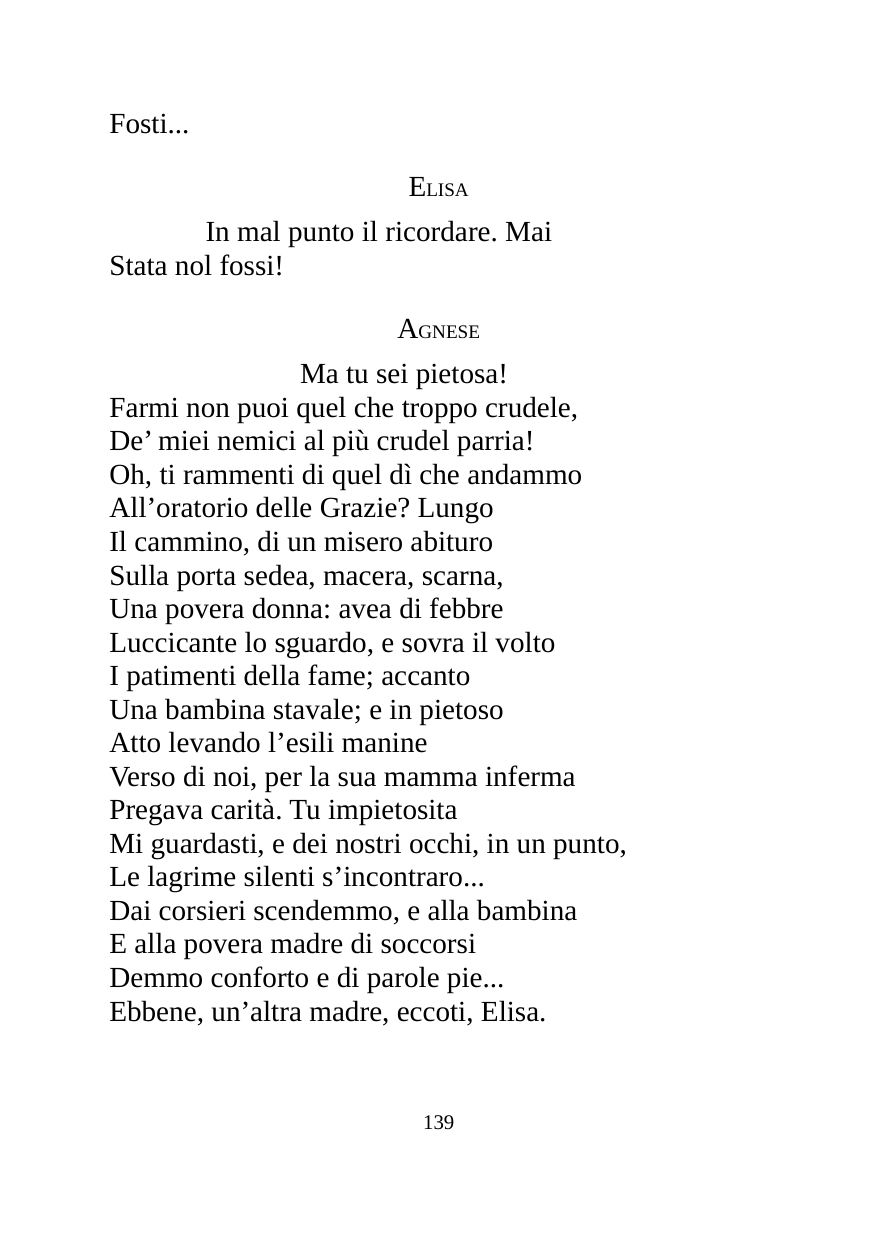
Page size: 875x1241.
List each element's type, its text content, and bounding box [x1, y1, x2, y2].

text Una povera donna: avea di febbre [109, 591, 768, 625]
text Agnese [109, 311, 768, 345]
text In mal punto il ricordare. Mai [205, 214, 768, 248]
text Elisa [109, 169, 768, 203]
text Ma tu sei pietosa! [300, 356, 768, 390]
text Dai corsieri scendemmo, e alla bambina [109, 893, 768, 927]
text Le lagrime silenti s’incontraro... [109, 859, 768, 893]
text Luccicante lo sguardo, e sovra il volto [109, 625, 768, 658]
text Demmo conforto e di parole pie... [109, 960, 768, 994]
text Il cammino, di un misero abituro [109, 524, 768, 558]
text Verso di noi, per la sua mamma inferma [109, 759, 768, 792]
text Pregava carità. Tu impietosita [109, 792, 768, 826]
text Oh, ti rammenti di quel dì che andammo [109, 457, 768, 491]
text Ebbene, un’altra madre, eccoti, Elisa. [109, 994, 768, 1027]
text Fosti... [109, 106, 768, 140]
text I patimenti della fame; accanto [109, 658, 768, 692]
text Stata nol fossi! [109, 248, 768, 282]
text Atto levando l’esili manine [109, 725, 768, 759]
text Farmi non puoi quel che troppo crudele, [109, 390, 768, 423]
text De’ miei nemici al più crudel parria! [109, 423, 768, 457]
text Sulla porta sedea, macera, scarna, [109, 558, 768, 591]
text E alla povera madre di soccorsi [109, 927, 768, 960]
text All’oratorio delle Grazie? Lungo [109, 491, 768, 524]
text Una bambina stavale; e in pietoso [109, 692, 768, 725]
text Mi guardasti, e dei nostri occhi, in un punto, [109, 826, 768, 859]
